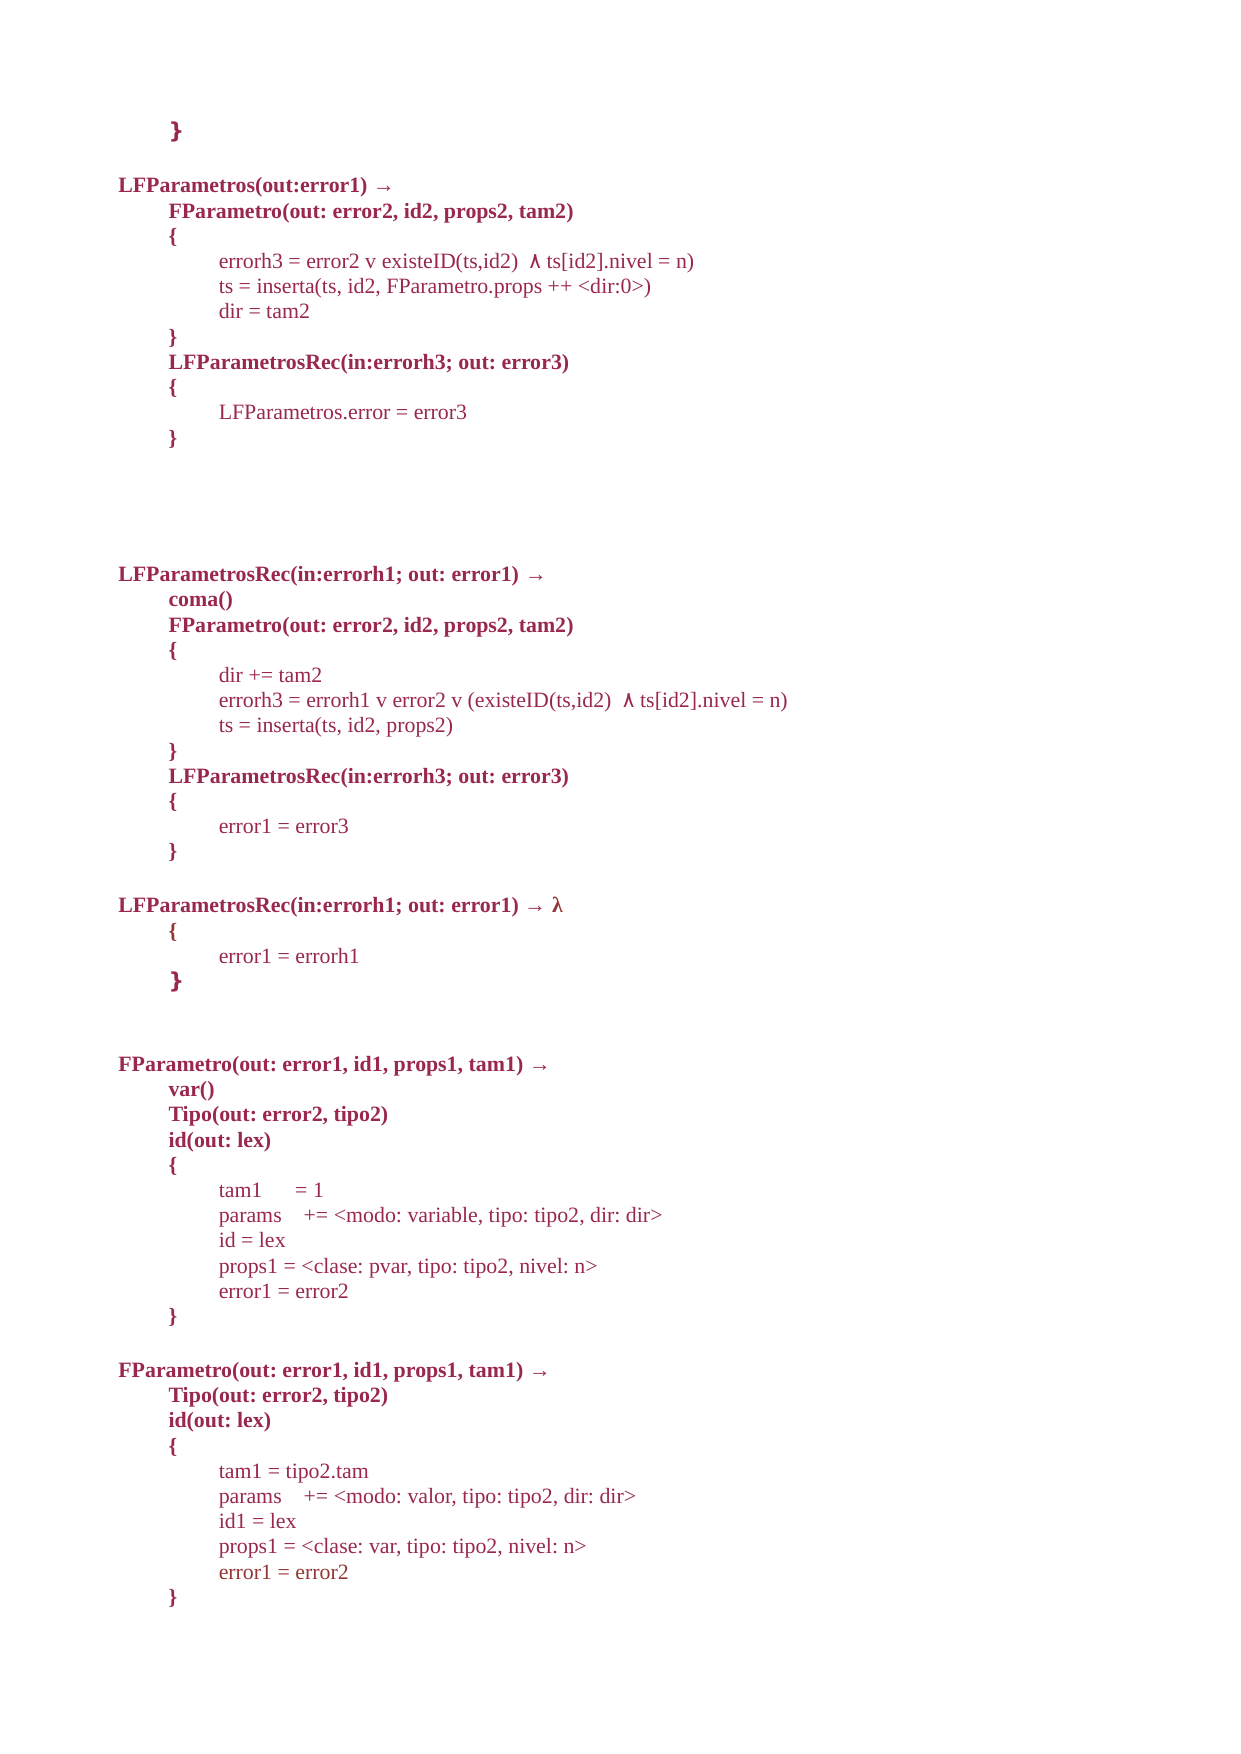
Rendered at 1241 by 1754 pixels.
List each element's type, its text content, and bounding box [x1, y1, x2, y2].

text LFParametrosRec(in:errorh3; out: error3) [168, 763, 1122, 788]
text LFParametrosRec(in:errorh3; out: error3) [168, 349, 1122, 374]
text id(out: lex) [118, 1127, 1122, 1152]
text { [168, 918, 1122, 943]
text } [168, 1303, 1122, 1328]
text errorh3 = error2 v existeID(ts,id2) ٨ ts[id2].nivel = n) [168, 248, 1122, 273]
text } [168, 324, 1122, 349]
text error1 = error2 [168, 1559, 1122, 1584]
text tam1 = tipo2.tam [168, 1458, 1122, 1483]
text coma() [118, 586, 1122, 612]
text FParametro(out: error1, id1, props1, tam1) → [118, 1357, 1122, 1382]
text { [168, 374, 1122, 399]
text LFParametrosRec(in:errorh1; out: error1) → λ [118, 892, 1122, 918]
text tam1 = 1 [168, 1177, 1122, 1202]
text } [168, 838, 1122, 864]
text { [168, 1433, 1122, 1458]
text id(out: lex) [118, 1407, 1122, 1433]
text { [168, 223, 1122, 248]
text } [168, 424, 1122, 450]
text params += <modo: variable, tipo: tipo2, dir: dir> [168, 1202, 1122, 1227]
text LFParametrosRec(in:errorh1; out: error1) → [118, 561, 1122, 586]
text FParametro(out: error2, id2, props2, tam2) [168, 198, 1122, 223]
text } [168, 738, 1122, 763]
text } [168, 1584, 1122, 1609]
text error1 = error3 [168, 813, 1122, 838]
text props1 = <clase: var, tipo: tipo2, nivel: n> [168, 1533, 1122, 1559]
text Tipo(out: error2, tipo2) [118, 1382, 1122, 1407]
text } [168, 118, 1122, 144]
text dir += tam2 [168, 662, 1122, 687]
text ts = inserta(ts, id2, props2) [168, 712, 1122, 738]
text } [168, 968, 1122, 993]
text error1 = errorh1 [168, 943, 1122, 968]
text id = lex [168, 1227, 1122, 1253]
text LFParametros.error = error3 [168, 399, 1122, 424]
text { [168, 788, 1122, 813]
text errorh3 = errorh1 v error2 v (existeID(ts,id2) ٨ ts[id2].nivel = n) [168, 687, 1122, 712]
text error1 = error2 [168, 1278, 1122, 1303]
text { [168, 637, 1122, 662]
text params += <modo: valor, tipo: tipo2, dir: dir> [168, 1483, 1122, 1508]
text LFParametros(out:error1) → [118, 172, 1122, 198]
text { [168, 1152, 1122, 1177]
text var() [118, 1076, 1122, 1101]
text id1 = lex [168, 1508, 1122, 1533]
text ts = inserta(ts, id2, FParametro.props ++ <dir:0>) [168, 273, 1122, 298]
text Tipo(out: error2, tipo2) [118, 1101, 1122, 1127]
text FParametro(out: error2, id2, props2, tam2) [168, 612, 1122, 637]
text props1 = <clase: pvar, tipo: tipo2, nivel: n> [168, 1253, 1122, 1278]
text FParametro(out: error1, id1, props1, tam1) → [118, 1051, 1122, 1076]
text dir = tam2 [168, 298, 1122, 324]
